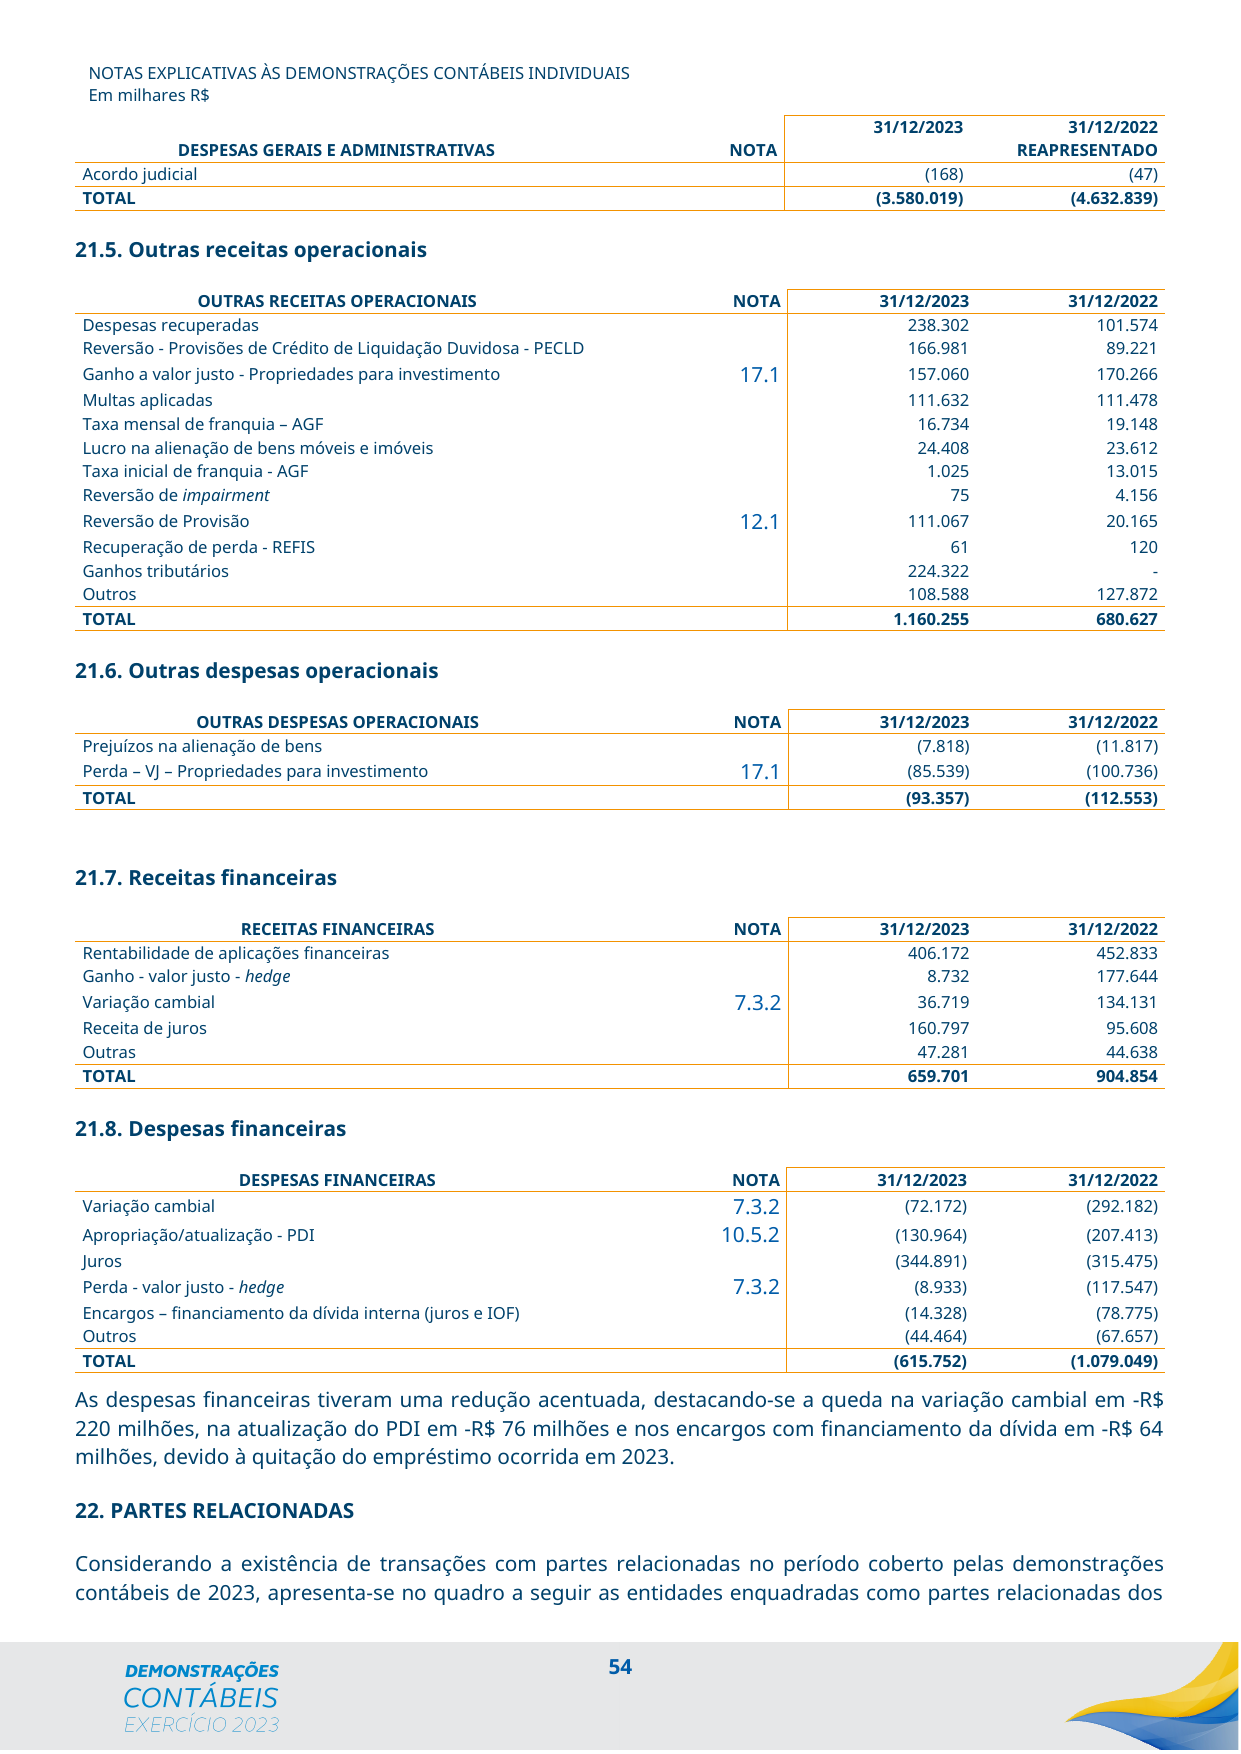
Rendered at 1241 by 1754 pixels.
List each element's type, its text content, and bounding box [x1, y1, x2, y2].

table_cell 16.734 [788, 412, 977, 436]
table_cell 1.025 [788, 460, 977, 483]
table_cell 24.408 [788, 436, 977, 459]
table_cell (8.933) [787, 1273, 974, 1301]
table_cell 659.701 [789, 1065, 977, 1088]
table_cell TOTAL [75, 607, 599, 630]
table_cell Perda – VJ – Propriedades para investimento [75, 757, 600, 785]
table_cell [599, 389, 787, 412]
table_cell (72.172) [787, 1192, 974, 1220]
table_cell Ganho - valor justo - hedge [75, 965, 600, 988]
table_header NOTA [600, 917, 788, 941]
table_cell (344.891) [787, 1249, 974, 1272]
table_cell 13.015 [977, 460, 1165, 483]
table_cell Variação cambial [75, 1192, 599, 1220]
table_header RECEITAS FINANCEIRAS [75, 917, 600, 941]
table_cell Perda - valor justo - hedge [75, 1273, 599, 1301]
table_cell Reversão - Provisões de Crédito de Liquidação Duvidosa - PECLD [75, 336, 599, 360]
table_cell Ganhos tributários [75, 559, 599, 582]
table_cell (14.328) [787, 1301, 974, 1324]
table_cell 19.148 [977, 412, 1165, 436]
table_cell TOTAL [75, 786, 600, 809]
table_cell 36.719 [789, 988, 977, 1017]
table_cell Recuperação de perda - REFIS [75, 535, 599, 559]
table_cell [600, 1349, 786, 1372]
table_cell 47.281 [789, 1040, 977, 1064]
table_cell (85.539) [789, 757, 977, 785]
table_cell (1.079.049) [974, 1349, 1165, 1372]
table_cell 111.067 [788, 507, 977, 535]
table_cell 134.131 [977, 988, 1165, 1017]
table_cell [599, 436, 787, 459]
table_cell Reversão de Provisão [75, 507, 599, 535]
table_header 31/12/2023 [787, 1168, 974, 1191]
table_header 31/12/2022 [977, 290, 1165, 313]
table_cell Outros [75, 1325, 599, 1348]
subtitle PARTES RELACIONADAS [75, 1496, 1165, 1524]
table_header [598, 115, 784, 138]
table_cell 160.797 [789, 1017, 977, 1040]
table_header 31/12/2022 [974, 1168, 1165, 1191]
table_cell [599, 460, 787, 483]
table_cell [600, 1017, 788, 1040]
table_cell 177.644 [977, 965, 1165, 988]
table_cell 406.172 [789, 942, 977, 964]
table_cell TOTAL [75, 187, 598, 209]
table_cell 4.156 [977, 483, 1165, 507]
table_header OUTRAS RECEITAS OPERACIONAIS [75, 289, 599, 313]
table_cell [599, 583, 787, 606]
table_cell (4.632.839) [971, 187, 1165, 209]
table_cell 7.3.2 [600, 1273, 786, 1301]
table_cell [598, 187, 784, 209]
table_cell 7.3.2 [600, 1192, 786, 1220]
table_cell Reversão de impairment [75, 483, 599, 507]
table_cell - [977, 559, 1165, 582]
subtitle Receitas financeiras [75, 863, 1165, 892]
table_cell [600, 1040, 788, 1064]
table_cell 166.981 [788, 336, 977, 360]
table_cell Outros [75, 583, 599, 606]
picture [0, 1642, 1239, 1750]
table_cell NOTA [598, 139, 784, 162]
text As despesas financeiras tiveram uma redução acentuada, destacando-se a queda na variação cambial em -R$ 220 milhões, na atualização do PDI em -R$ 76 milhões e nos encargos com financiamento da dívida em -R$ 64 milhões, devido à quitação do empréstimo ocorrida em 2023. [75, 1385, 1165, 1471]
table_cell [600, 734, 788, 757]
table_header 31/12/2023 [789, 918, 977, 941]
table_cell 224.322 [788, 559, 977, 582]
table_cell 17.1 [600, 757, 788, 785]
table_cell (7.818) [789, 734, 977, 757]
table_cell 680.627 [977, 607, 1165, 630]
table_header OUTRAS DESPESAS OPERACIONAIS [75, 709, 600, 733]
table_cell [599, 607, 787, 630]
table_cell Ganho a valor justo - Propriedades para investimento [75, 360, 599, 388]
table_cell 17.1 [599, 360, 787, 388]
table_header NOTA [600, 709, 788, 733]
table_cell 108.588 [788, 583, 977, 606]
table_cell [599, 483, 787, 507]
table_cell [600, 1301, 786, 1324]
table_cell 95.608 [977, 1017, 1165, 1040]
table_cell (44.464) [787, 1325, 974, 1348]
table_cell (100.736) [977, 757, 1165, 785]
table_cell [600, 965, 788, 988]
subtitle Despesas financeiras [75, 1114, 1165, 1142]
table_cell 44.638 [977, 1040, 1165, 1064]
table_cell 111.478 [977, 389, 1165, 412]
table_cell [598, 163, 784, 186]
table_cell (315.475) [974, 1249, 1165, 1272]
table_cell 1.160.255 [788, 607, 977, 630]
table_header [75, 115, 598, 138]
table_cell Juros [75, 1249, 599, 1272]
table_header NOTA [600, 1167, 786, 1191]
table_cell [599, 336, 787, 360]
table_cell 238.302 [788, 314, 977, 336]
table_cell Despesas recuperadas [75, 314, 599, 336]
table_cell Variação cambial [75, 988, 600, 1017]
table_header 31/12/2023 [789, 710, 977, 733]
table_cell DESPESAS GERAIS E ADMINISTRATIVAS [75, 139, 598, 162]
text Considerando a existência de transações com partes relacionadas no período coberto pelas demonstrações contábeis de 2023, apresenta-se no quadro a seguir as entidades enquadradas como partes relacionadas dos [75, 1549, 1165, 1606]
table_cell (11.817) [977, 734, 1165, 757]
table_header 31/12/2023 [788, 290, 977, 313]
table_cell Multas aplicadas [75, 389, 599, 412]
table_cell [600, 942, 788, 964]
table_cell [599, 412, 787, 436]
table_cell 452.833 [977, 942, 1165, 964]
table_cell (47) [971, 163, 1165, 186]
table_cell Taxa mensal de franquia – AGF [75, 412, 599, 436]
table_cell 75 [788, 483, 977, 507]
table_cell 12.1 [599, 507, 787, 535]
table_cell Acordo judicial [75, 163, 598, 186]
table_cell Receita de juros [75, 1017, 600, 1040]
table_cell (130.964) [787, 1220, 974, 1249]
table_cell (292.182) [974, 1192, 1165, 1220]
table_cell 127.872 [977, 583, 1165, 606]
table_cell 157.060 [788, 360, 977, 388]
table_cell 7.3.2 [600, 988, 788, 1017]
table_header 31/12/2022 [977, 710, 1165, 733]
table_cell [599, 559, 787, 582]
table_cell Lucro na alienação de bens móveis e imóveis [75, 436, 599, 459]
table_cell (93.357) [789, 786, 977, 809]
table_cell REAPRESENTADO [971, 139, 1165, 162]
table_header 31/12/2022 [977, 918, 1165, 941]
table_cell 101.574 [977, 314, 1165, 336]
subtitle Outras despesas operacionais [75, 656, 1165, 684]
table_cell 89.221 [977, 336, 1165, 360]
table_cell 10.5.2 [600, 1220, 786, 1249]
table_cell 904.854 [977, 1065, 1165, 1088]
table_cell [599, 314, 787, 336]
table_cell [600, 1065, 788, 1088]
table_cell Encargos – financiamento da dívida interna (juros e IOF) [75, 1301, 599, 1324]
table_cell Outras [75, 1040, 600, 1064]
table_header DESPESAS FINANCEIRAS [75, 1167, 599, 1191]
table_cell 61 [788, 535, 977, 559]
table_cell Apropriação/atualização - PDI [75, 1220, 599, 1249]
table_cell (207.413) [974, 1220, 1165, 1249]
table_cell (615.752) [787, 1349, 974, 1372]
table_cell (168) [785, 163, 971, 186]
table_cell (78.775) [974, 1301, 1165, 1324]
table_cell [600, 1249, 786, 1272]
table_header 31/12/2022 [971, 116, 1165, 138]
table_header 31/12/2023 [785, 116, 971, 138]
table_cell (3.580.019) [785, 187, 971, 209]
table_cell (117.547) [974, 1273, 1165, 1301]
table_cell 23.612 [977, 436, 1165, 459]
table_header NOTA [599, 289, 787, 313]
table_cell [600, 786, 788, 809]
table_cell Rentabilidade de aplicações financeiras [75, 942, 600, 964]
subtitle Outras receitas operacionais [75, 236, 1165, 264]
table_cell Taxa inicial de franquia - AGF [75, 460, 599, 483]
table_cell [785, 139, 971, 162]
table_cell TOTAL [75, 1349, 599, 1372]
table_cell 20.165 [977, 507, 1165, 535]
table_cell (112.553) [977, 786, 1165, 809]
table_cell 120 [977, 535, 1165, 559]
table_cell 111.632 [788, 389, 977, 412]
table_cell [600, 1325, 786, 1348]
table_cell TOTAL [75, 1065, 600, 1088]
table_cell Prejuízos na alienação de bens [75, 734, 600, 757]
table_cell [599, 535, 787, 559]
table_cell 170.266 [977, 360, 1165, 388]
table_cell 8.732 [789, 965, 977, 988]
table_cell (67.657) [974, 1325, 1165, 1348]
